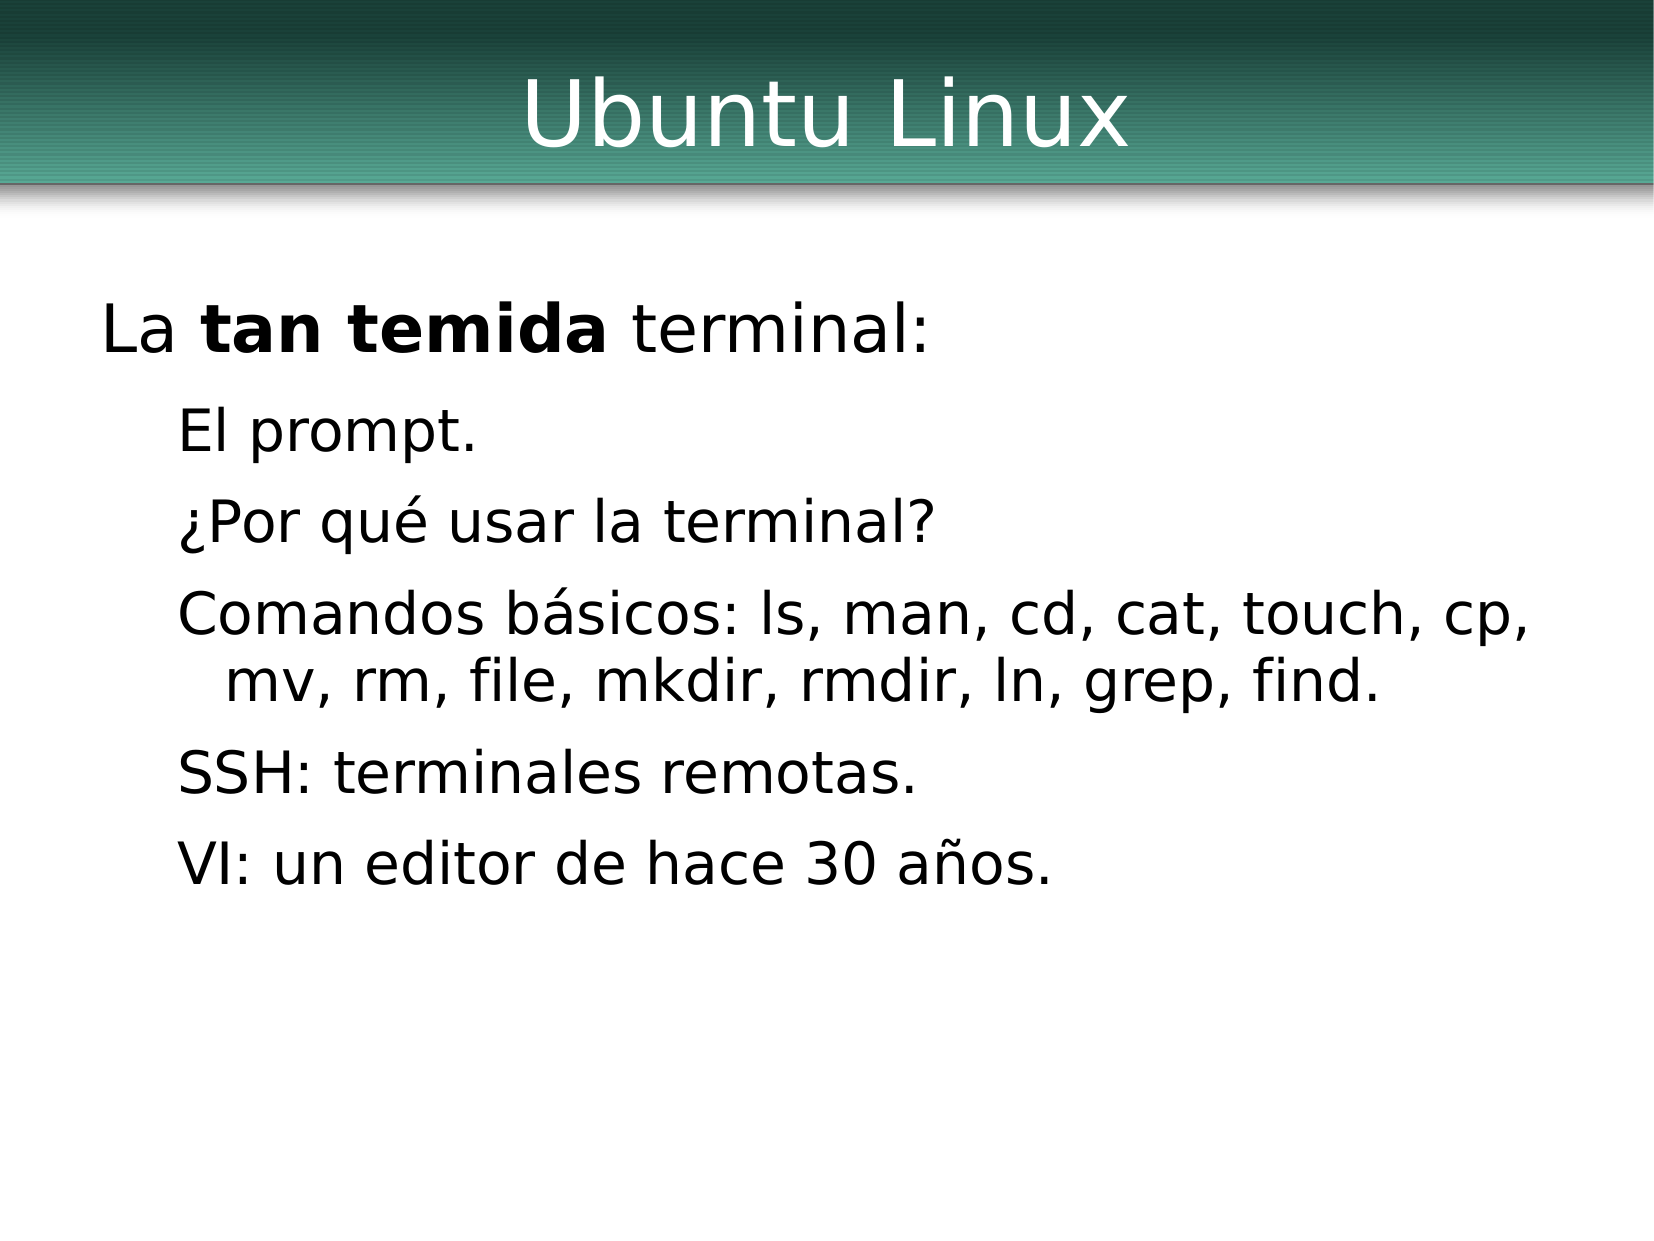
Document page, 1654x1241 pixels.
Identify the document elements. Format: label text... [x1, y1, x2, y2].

title Ubuntu Linux [82, 11, 1571, 219]
list La tan temida terminal: El prompt. ¿Por qué usar la terminal? Comandos básicos: ls, man, cd, cat, touch, cp, mv, rm, file, mkdir, rmdir, ln, grep, find. SSH: terminales remotas. VI: un editor de hace 30 años. [82, 290, 1571, 1094]
picture [0, 0, 1654, 225]
